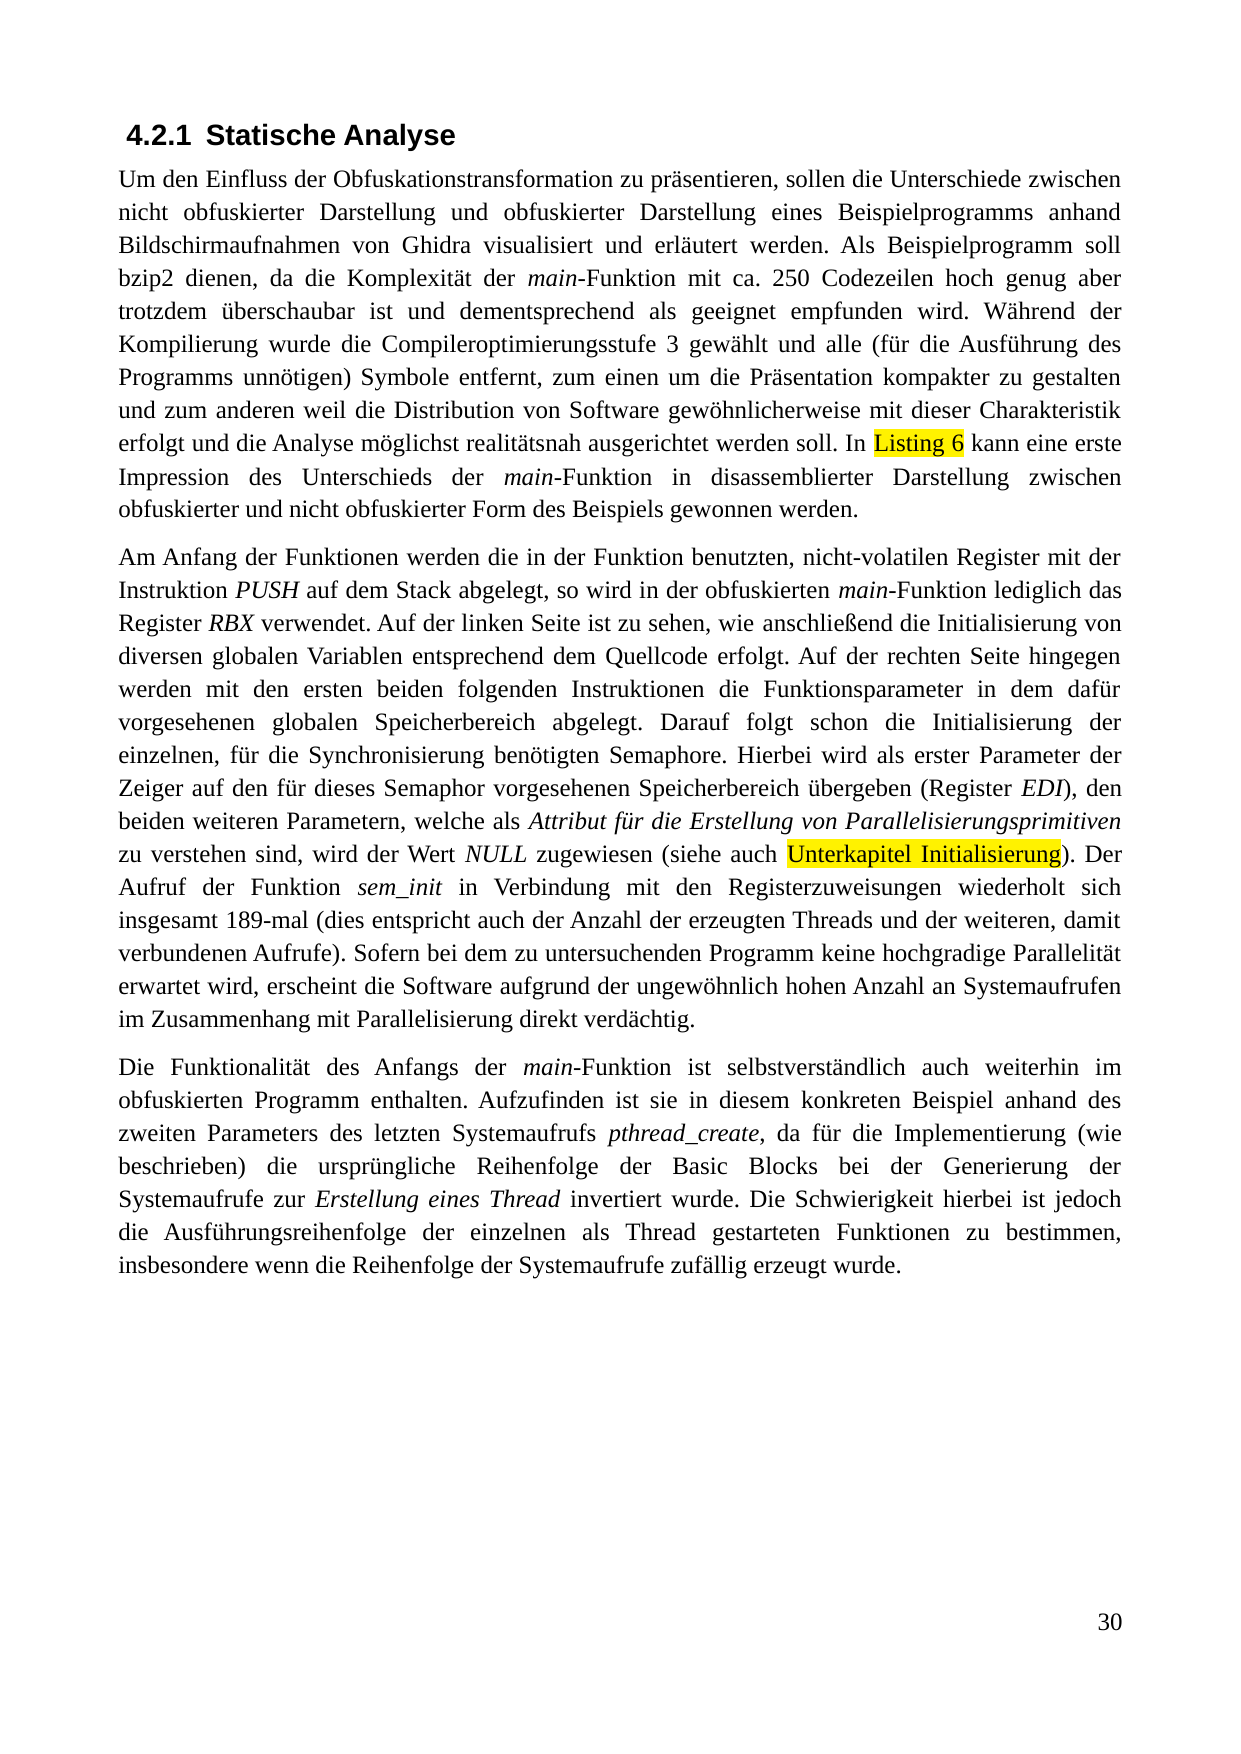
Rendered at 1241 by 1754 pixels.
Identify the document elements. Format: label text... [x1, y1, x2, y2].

subtitle Statische Analyse [118, 118, 1122, 152]
text Am Anfang der Funktionen werden die in der Funktion benutzten, nicht-volatilen Register mit der Instruktion PUSH auf dem Stack abgelegt, so wird in der obfuskierten main-Funktion lediglich das Register RBX verwendet. Auf der linken Seite ist zu sehen, wie anschließend die Initialisierung von diversen globalen Variablen entsprechend dem Quellcode erfolgt. Auf der rechten Seite hingegen werden mit den ersten beiden folgenden Instruktionen die Funktionsparameter in dem dafür vorgesehenen globalen Speicherbereich abgelegt. Darauf folgt schon die Initialisierung der einzelnen, für die Synchronisierung benötigten Semaphore. Hierbei wird als erster Parameter der Zeiger auf den für dieses Semaphor vorgesehenen Speicherbereich übergeben (Register EDI), den beiden weiteren Parametern, welche als Attribut für die Erstellung von Parallelisierungsprimitiven zu verstehen sind, wird der Wert NULL zugewiesen (siehe auch Unterkapitel Initialisierung). Der Aufruf der Funktion sem_init in Verbindung mit den Registerzuweisungen wiederholt sich insgesamt 189-mal (dies entspricht auch der Anzahl der erzeugten Threads und der weiteren, damit verbundenen Aufrufe). Sofern bei dem zu untersuchenden Programm keine hochgradige Parallelität erwartet wird, erscheint die Software aufgrund der ungewöhnlich hohen Anzahl an Systemaufrufen im Zusammenhang mit Parallelisierung direkt verdächtig. [118, 542, 1122, 1033]
text Die Funktionalität des Anfangs der main-Funktion ist selbstverständlich auch weiterhin im obfuskierten Programm enthalten. Aufzufinden ist sie in diesem konkreten Beispiel anhand des zweiten Parameters des letzten Systemaufrufs pthread_create, da für die Implementierung (wie beschrieben) die ursprüngliche Reihenfolge der Basic Blocks bei der Generierung der Systemaufrufe zur Erstellung eines Thread invertiert wurde. Die Schwierigkeit hierbei ist jedoch die Ausführungsreihenfolge der einzelnen als Thread gestarteten Funktionen zu bestimmen, insbesondere wenn die Reihenfolge der Systemaufrufe zufällig erzeugt wurde. [118, 1052, 1122, 1279]
text Um den Einfluss der Obfuskationstransformation zu präsentieren, sollen die Unterschiede zwischen nicht obfuskierter Darstellung und obfuskierter Darstellung eines Beispielprogramms anhand Bildschirmaufnahmen von Ghidra visualisiert und erläutert werden. Als Beispielprogramm soll bzip2 dienen, da die Komplexität der main-Funktion mit ca. 250 Codezeilen hoch genug aber trotzdem überschaubar ist und dementsprechend als geeignet empfunden wird. Während der Kompilierung wurde die Compileroptimierungsstufe 3 gewählt und alle (für die Ausführung des Programms unnötigen) Symbole entfernt, zum einen um die Präsentation kompakter zu gestalten und zum anderen weil die Distribution von Software gewöhnlicherweise mit dieser Charakteristik erfolgt und die Analyse möglichst realitätsnah ausgerichtet werden soll. In Listing 6 kann eine erste Impression des Unterschieds der main-Funktion in disassemblierter Darstellung zwischen obfuskierter und nicht obfuskierter Form des Beispiels gewonnen werden. [118, 164, 1122, 523]
